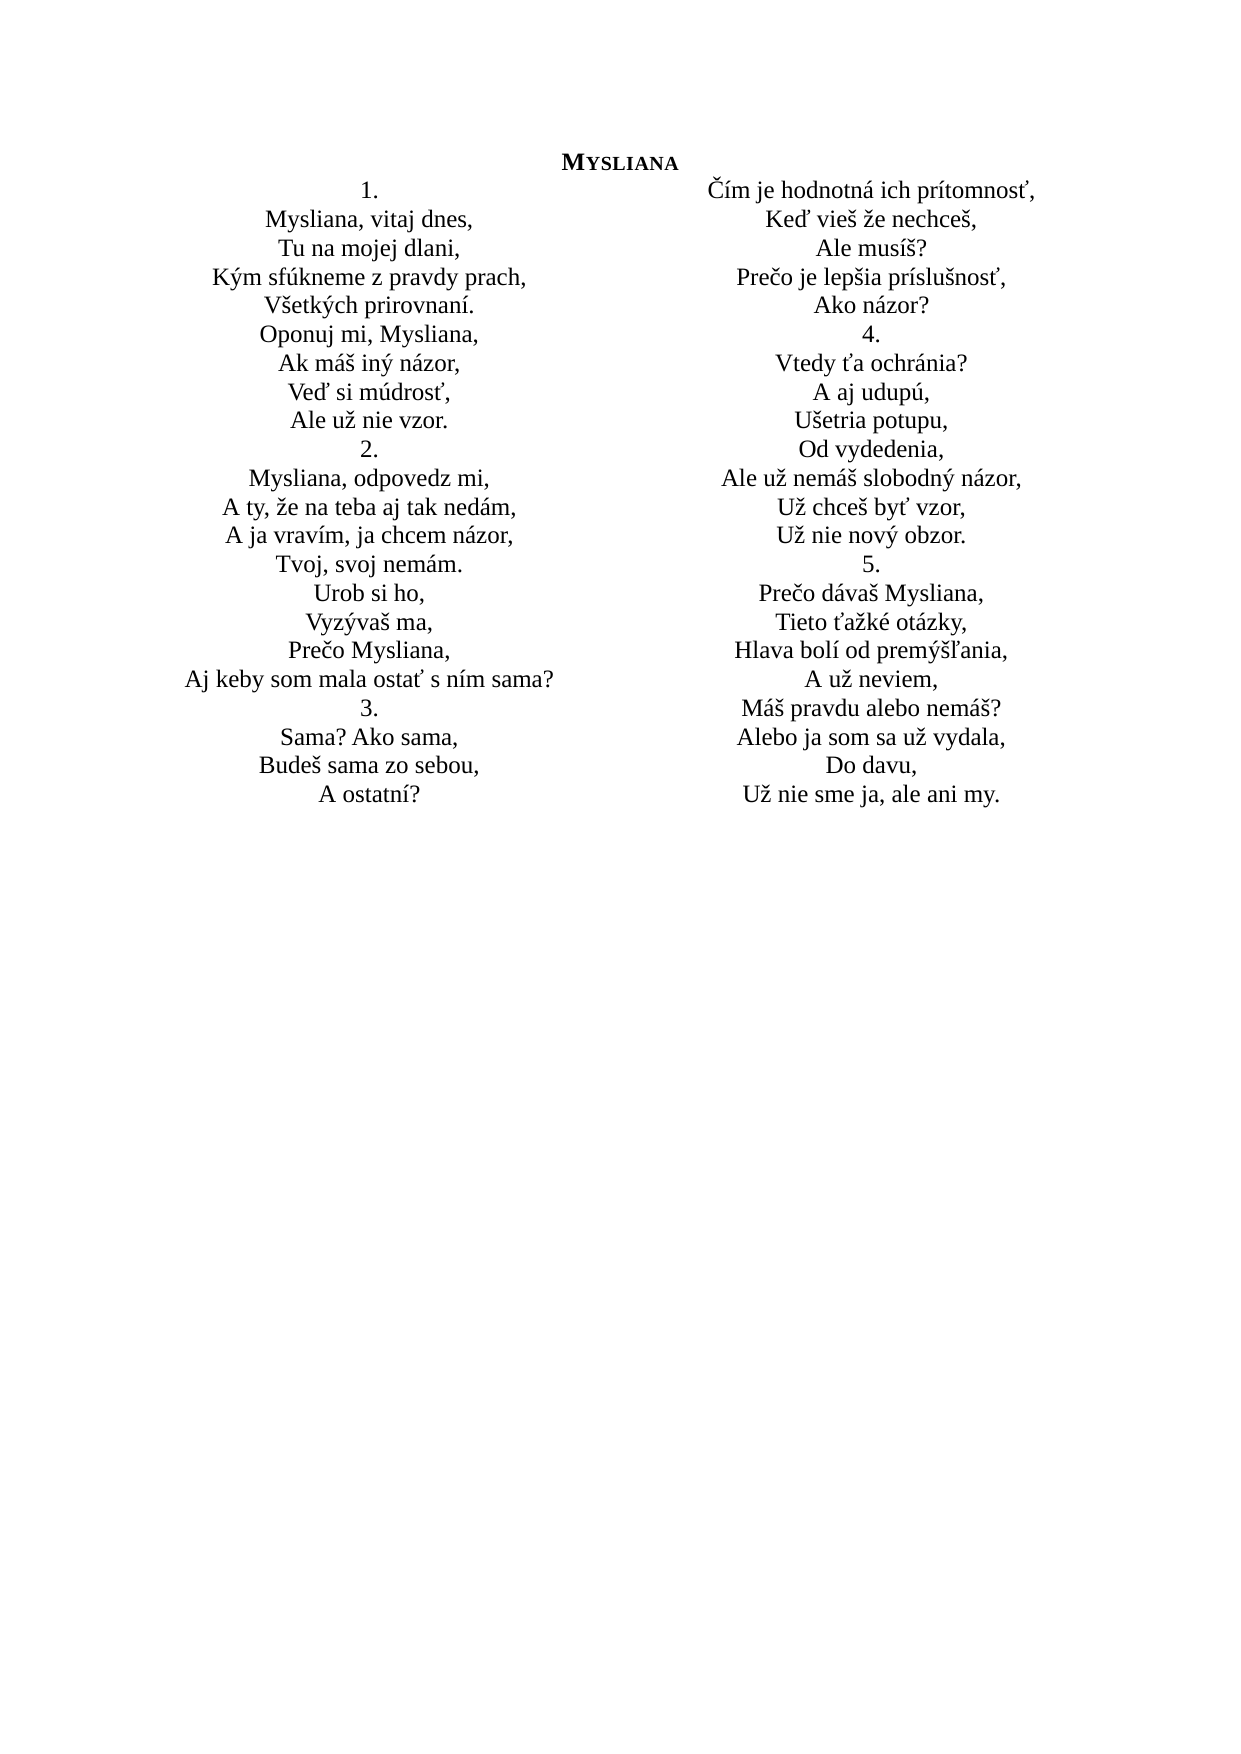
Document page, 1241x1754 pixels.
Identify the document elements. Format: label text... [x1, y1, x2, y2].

text Tieto ťažké otázky, [620, 607, 1122, 636]
text Už nie sme ja, ale ani my. [620, 779, 1122, 808]
text Kým sfúkneme z pravdy prach, [118, 262, 620, 291]
text A už neviem, [620, 664, 1122, 693]
text Ale musíš? [620, 233, 1122, 262]
text Ale už nemáš slobodný názor, [620, 463, 1122, 492]
text Tvoj, svoj nemám. [118, 549, 620, 578]
text Už chceš byť vzor, [620, 492, 1122, 521]
text Keď vieš že nechceš, [620, 204, 1122, 233]
text Prečo Mysliana, [118, 636, 620, 664]
text 4. [620, 319, 1122, 348]
text Sama? Ako sama, [118, 722, 620, 751]
text Mysliana [118, 147, 1122, 176]
text Čím je hodnotná ich prítomnosť, [620, 176, 1122, 204]
text 3. [118, 693, 620, 722]
text Prečo je lepšia príslušnosť, [620, 262, 1122, 291]
text Vyzývaš ma, [118, 607, 620, 636]
text A ja vravím, ja chcem názor, [118, 521, 620, 549]
text Do davu, [620, 751, 1122, 779]
text Tu na mojej dlani, [118, 233, 620, 262]
text Všetkých prirovnaní. [118, 291, 620, 319]
text Veď si múdrosť, [118, 377, 620, 406]
text A ostatní? [118, 779, 620, 808]
text 2. [118, 434, 620, 463]
text Hlava bolí od premýšľania, [620, 636, 1122, 664]
text Od vydedenia, [620, 434, 1122, 463]
text 1. [118, 176, 620, 204]
text Prečo dávaš Mysliana, [620, 578, 1122, 607]
text Vtedy ťa ochránia? [620, 348, 1122, 377]
text 5. [620, 549, 1122, 578]
text Už nie nový obzor. [620, 521, 1122, 549]
text Mysliana, odpovedz mi, [118, 463, 620, 492]
text A aj udupú, [620, 377, 1122, 406]
text Mysliana, vitaj dnes, [118, 204, 620, 233]
text Ušetria potupu, [620, 406, 1122, 434]
text A ty, že na teba aj tak nedám, [118, 492, 620, 521]
text Ako názor? [620, 291, 1122, 319]
text Alebo ja som sa už vydala, [620, 722, 1122, 751]
text Urob si ho, [118, 578, 620, 607]
text Aj keby som mala ostať s ním sama? [118, 664, 620, 693]
text Oponuj mi, Mysliana, [118, 319, 620, 348]
text Budeš sama zo sebou, [118, 751, 620, 779]
text Ale už nie vzor. [118, 406, 620, 434]
text Máš pravdu alebo nemáš? [620, 693, 1122, 722]
text Ak máš iný názor, [118, 348, 620, 377]
